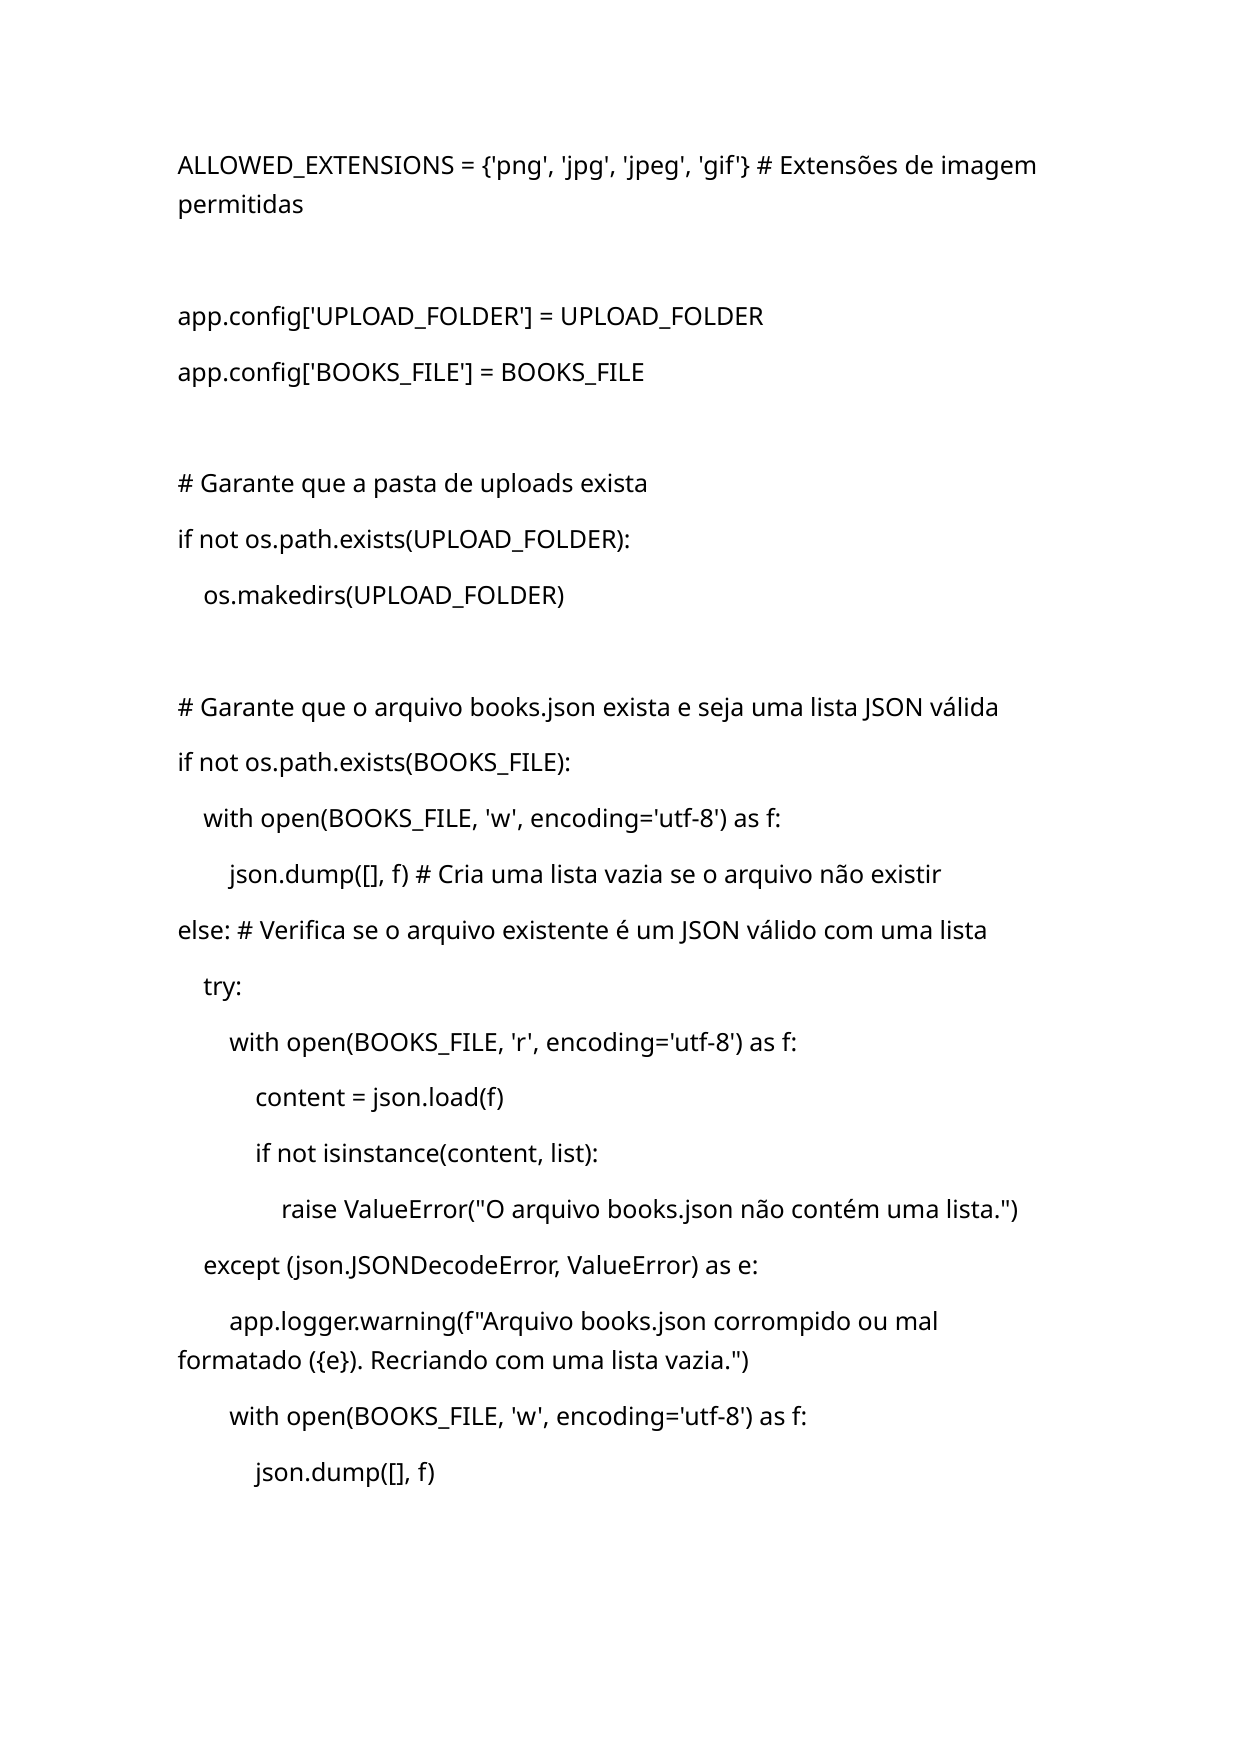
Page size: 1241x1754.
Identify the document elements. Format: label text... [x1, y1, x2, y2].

text with open(BOOKS_FILE, 'w', encoding='utf-8') as f: [177, 801, 1063, 835]
text except (json.JSONDecodeError, ValueError) as e: [177, 1248, 1063, 1282]
text if not isinstance(content, list): [177, 1136, 1063, 1170]
text # Garante que o arquivo books.json exista e seja uma lista JSON válida [177, 689, 1063, 723]
text # Garante que a pasta de uploads exista [177, 466, 1063, 500]
text content = json.load(f) [177, 1080, 1063, 1114]
text with open(BOOKS_FILE, 'r', encoding='utf-8') as f: [177, 1024, 1063, 1058]
text raise ValueError("O arquivo books.json não contém uma lista.") [177, 1192, 1063, 1226]
text app.config['UPLOAD_FOLDER'] = UPLOAD_FOLDER [177, 298, 1063, 332]
text if not os.path.exists(UPLOAD_FOLDER): [177, 522, 1063, 556]
text app.logger.warning(f"Arquivo books.json corrompido ou mal formatado ({e}). Recriando com uma lista vazia.") [177, 1303, 1063, 1377]
text try: [177, 968, 1063, 1002]
text json.dump([], f) [177, 1454, 1063, 1488]
text os.makedirs(UPLOAD_FOLDER) [177, 578, 1063, 612]
text if not os.path.exists(BOOKS_FILE): [177, 745, 1063, 779]
text app.config['BOOKS_FILE'] = BOOKS_FILE [177, 354, 1063, 388]
text else: # Verifica se o arquivo existente é um JSON válido com uma lista [177, 913, 1063, 947]
text with open(BOOKS_FILE, 'w', encoding='utf-8') as f: [177, 1398, 1063, 1432]
text ALLOWED_EXTENSIONS = {'png', 'jpg', 'jpeg', 'gif'} # Extensões de imagem permitidas [177, 148, 1063, 221]
text json.dump([], f) # Cria uma lista vazia se o arquivo não existir [177, 857, 1063, 891]
